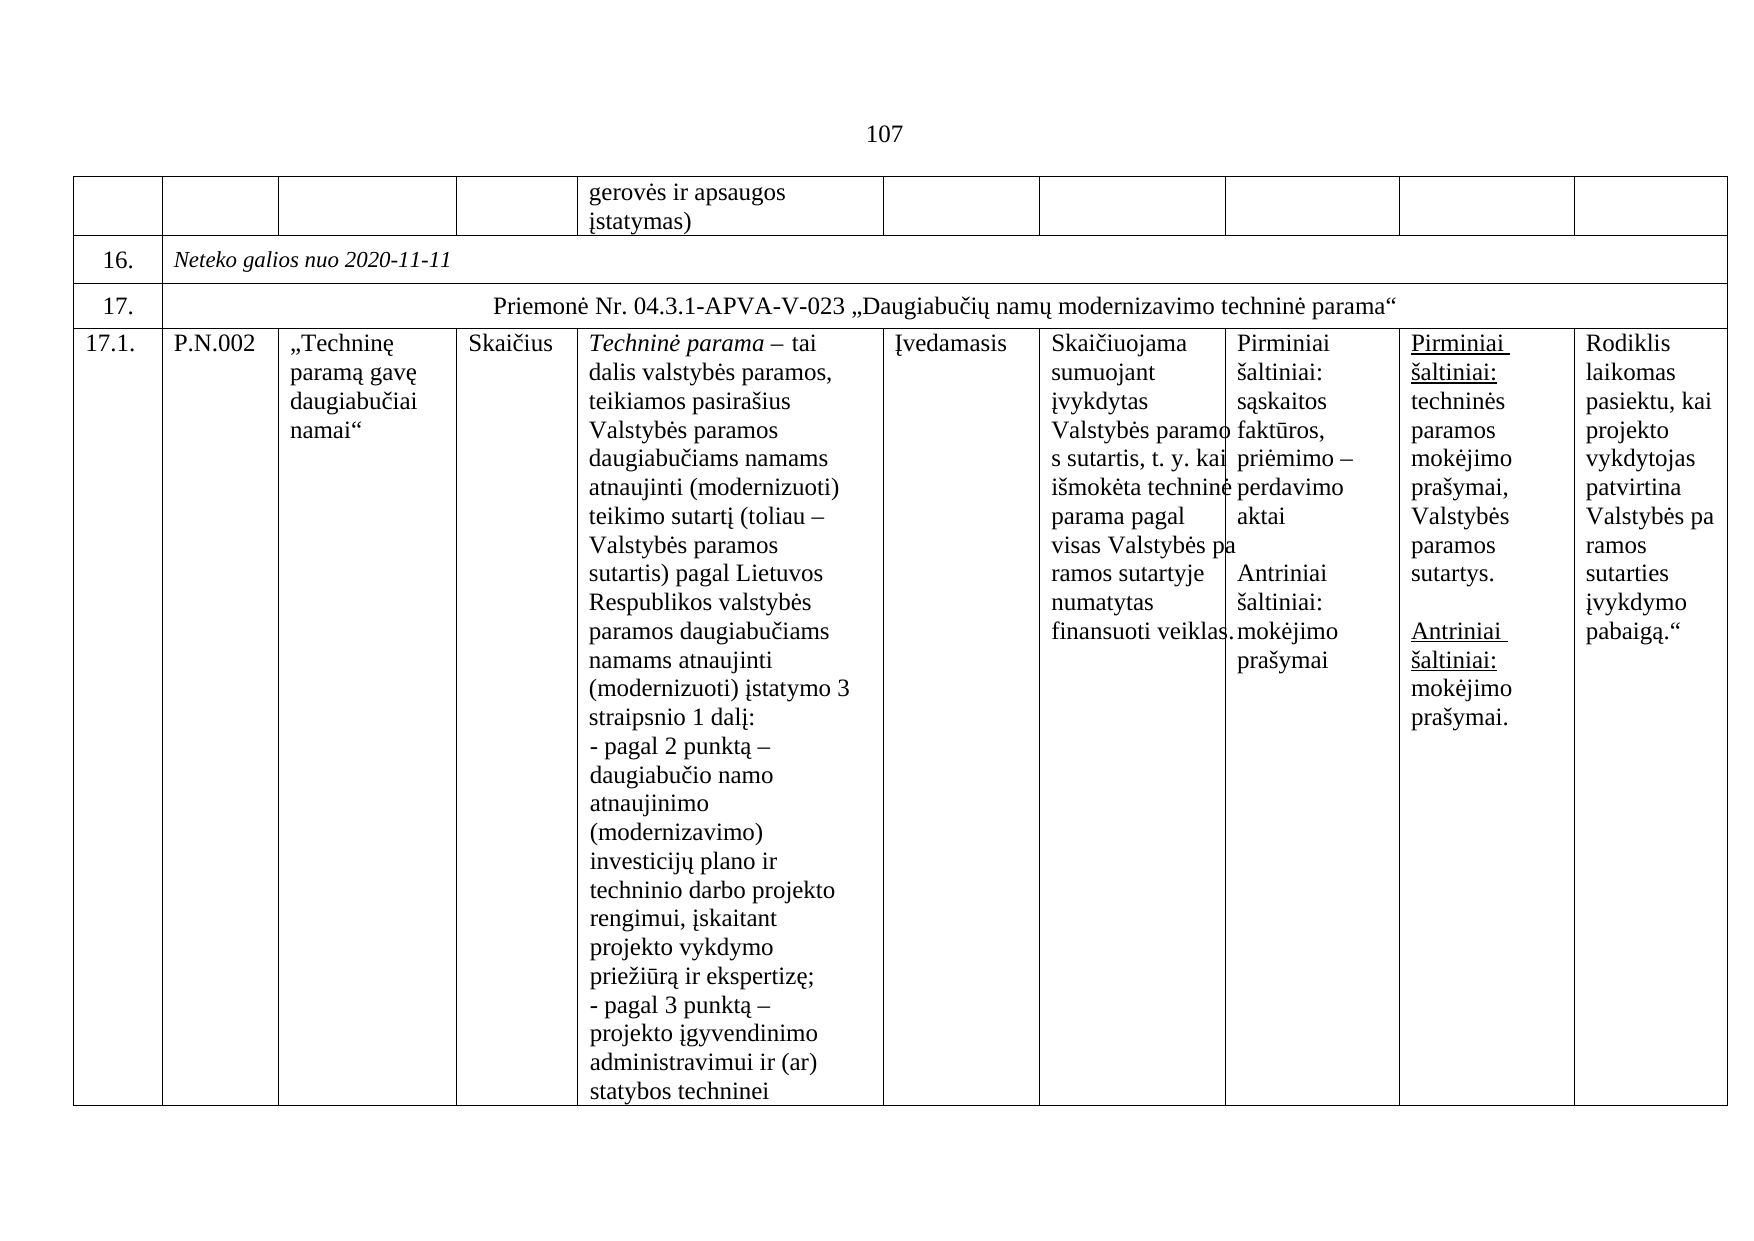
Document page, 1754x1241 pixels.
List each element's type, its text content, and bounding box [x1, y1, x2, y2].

table_cell 17.1. [74, 329, 162, 1105]
table_cell Priemonė Nr. 04.3.1-APVA-V-023 „Daugiabučių namų modernizavimo techninė parama“ [163, 284, 1727, 327]
table_cell 16. [74, 236, 162, 283]
table_cell Pirminiai šaltiniai: sąskaitos faktūros, priėmimo – perdavimo aktai Antriniai šaltiniai: mokėjimo prašymai [1226, 329, 1399, 1105]
table_cell [1400, 177, 1574, 235]
table_cell [884, 177, 1039, 235]
table_cell Pirminiai šaltiniai: techninės paramos mokėjimo prašymai, Valstybės paramos sutartys. Antriniai šaltiniai: mokėjimo prašymai. [1400, 329, 1574, 1105]
table_cell „Techninę paramą gavę daugiabučiai namai“ [279, 329, 456, 1105]
table_cell [457, 177, 577, 235]
table_cell 17. [74, 284, 162, 327]
table_cell Skaičius [457, 329, 577, 1105]
table_cell Skaičiuojama sumuojant įvykdytas Valstybės paramos sutartis, t. y. kai išmokėta techninė parama pagal visas Valstybės paramos sutartyje numatytas finansuoti veiklas. [1040, 329, 1225, 1105]
table_cell [1040, 177, 1225, 235]
table_cell Rodiklis laikomas pasiektu, kai projekto vykdytojas patvirtina Valstybės paramos sutarties įvykdymo pabaigą.“ [1575, 329, 1727, 1105]
table_cell P.N.002 [163, 329, 278, 1105]
table_cell Neteko galios nuo 2020-11-11 [163, 236, 1727, 283]
table_cell gerovės ir apsaugos įstatymas) [578, 177, 883, 235]
table_cell [279, 177, 456, 235]
table_cell [1226, 177, 1399, 235]
table_cell Techninė parama – tai dalis valstybės paramos, teikiamos pasirašius Valstybės paramos daugiabučiams namams atnaujinti (modernizuoti) teikimo sutartį (toliau – Valstybės paramos sutartis) pagal Lietuvos Respublikos valstybės paramos daugiabučiams namams atnaujinti (modernizuoti) įstatymo 3 straipsnio 1 dalį: - pagal 2 punktą – daugiabučio namo atnaujinimo (modernizavimo) investicijų plano ir techninio darbo projekto rengimui, įskaitant projekto vykdymo priežiūrą ir ekspertizę; - pagal 3 punktą – projekto įgyvendinimo administravimui ir (ar) statybos techninei [578, 329, 883, 1105]
table_cell [1575, 177, 1727, 235]
table_cell [163, 177, 278, 235]
table_cell [74, 177, 162, 235]
table_cell Įvedamasis [884, 329, 1039, 1105]
